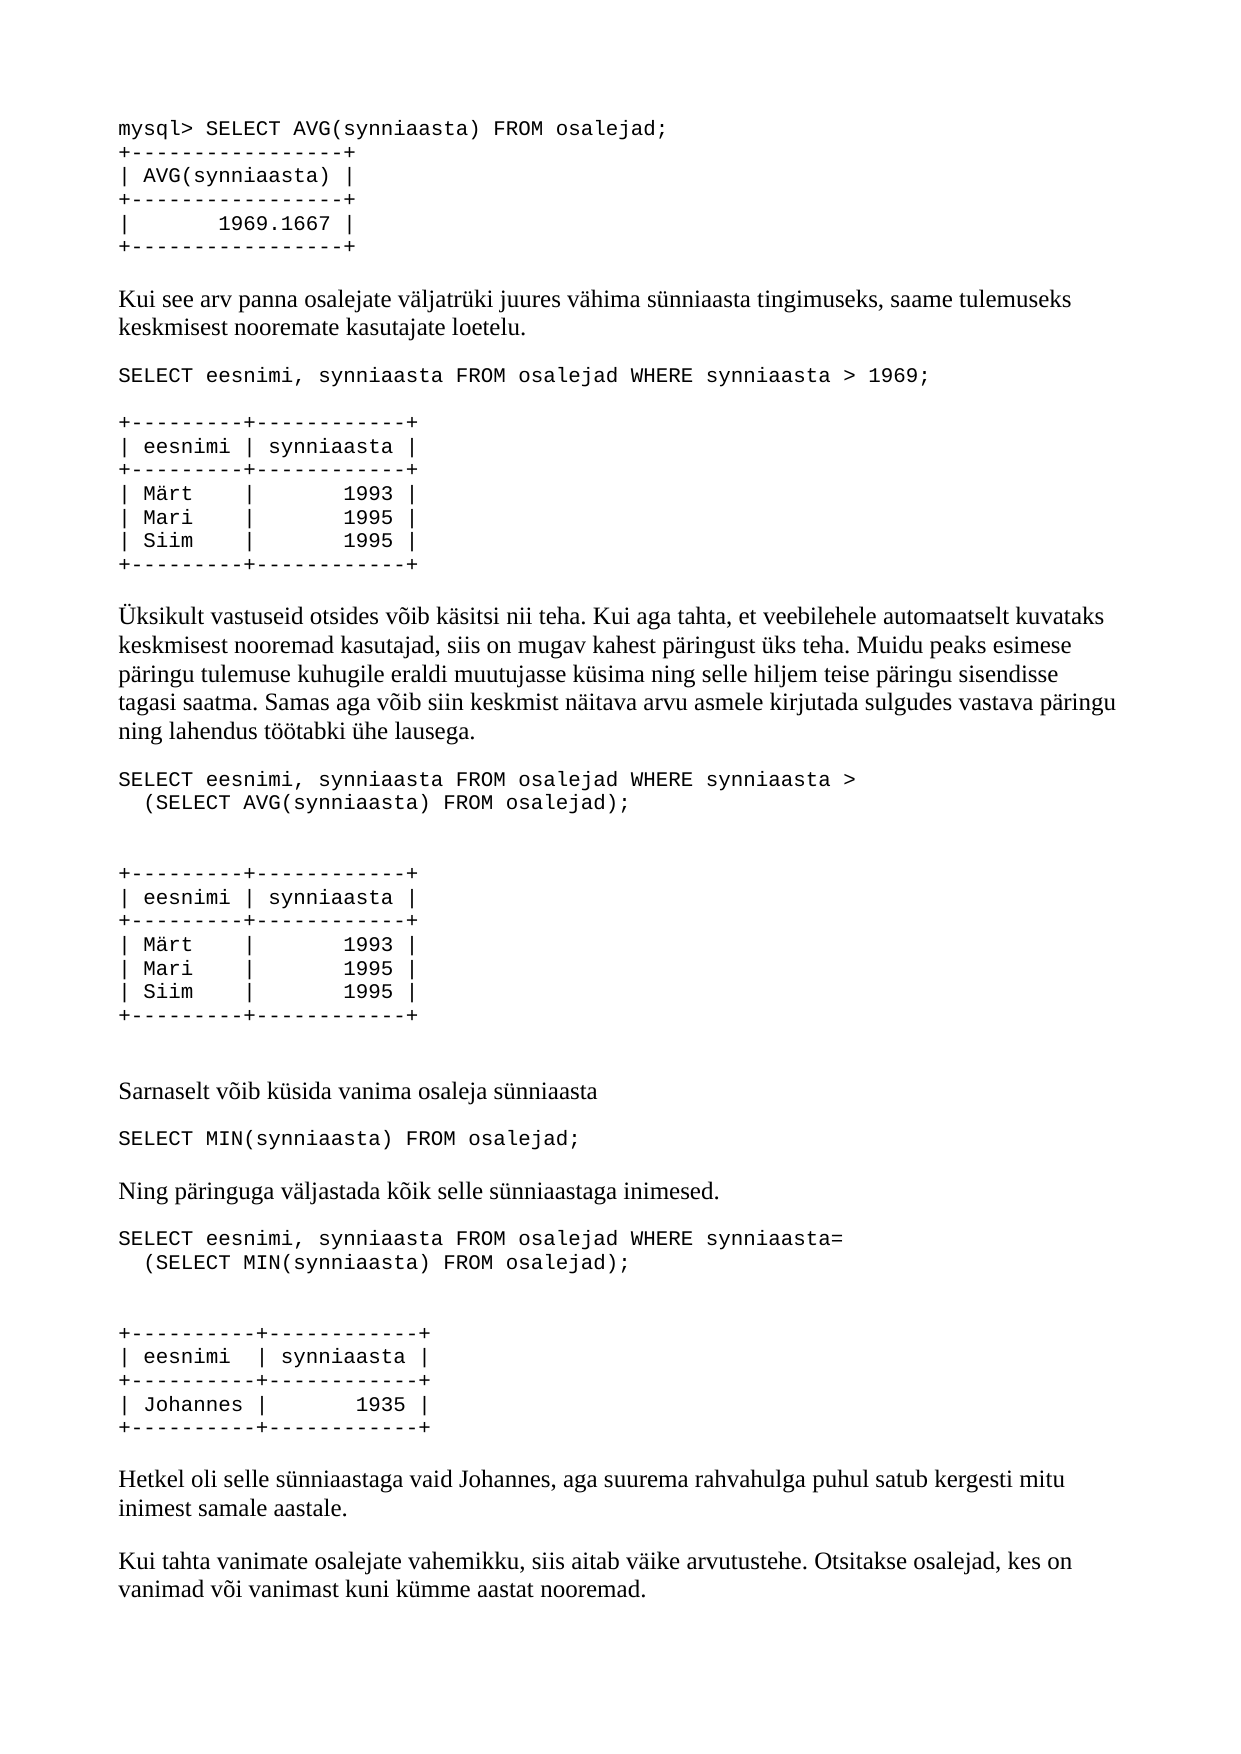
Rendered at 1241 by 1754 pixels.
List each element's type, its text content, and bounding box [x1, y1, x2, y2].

text +---------+------------+ [118, 412, 1122, 436]
text +-----------------+ [118, 142, 1122, 165]
text | Märt | 1993 | [118, 483, 1122, 507]
text | eesnimi | synniaasta | [118, 436, 1122, 459]
text Ning päringuga väljastada kõik selle sünniaastaga inimesed. [118, 1176, 1122, 1204]
text +---------+------------+ [118, 911, 1122, 934]
text | Johannes | 1935 | [118, 1394, 1122, 1417]
text Hetkel oli selle sünniaastaga vaid Johannes, aga suurema rahvahulga puhul satub kergesti mitu inimest samale aastale. [118, 1464, 1122, 1522]
text +-----------------+ [118, 236, 1122, 260]
text +----------+------------+ [118, 1370, 1122, 1394]
text | 1969.1667 | [118, 213, 1122, 236]
text | eesnimi | synniaasta | [118, 887, 1122, 911]
text SELECT eesnimi, synniaasta FROM osalejad WHERE synniaasta > 1969; [118, 365, 1122, 388]
text +---------+------------+ [118, 459, 1122, 483]
text +-----------------+ [118, 189, 1122, 213]
text (SELECT MIN(synniaasta) FROM osalejad); [118, 1252, 1122, 1275]
text SELECT MIN(synniaasta) FROM osalejad; [118, 1128, 1122, 1152]
text | eesnimi | synniaasta | [118, 1346, 1122, 1370]
text (SELECT AVG(synniaasta) FROM osalejad); [118, 792, 1122, 816]
text Üksikult vastuseid otsides võib käsitsi nii teha. Kui aga tahta, et veebilehele automaatselt kuvataks keskmisest nooremad kasutajad, siis on mugav kahest päringust üks teha. Muidu peaks esimese päringu tulemuse kuhugile eraldi muutujasse küsima ning selle hiljem teise päringu sisendisse tagasi saatma. Samas aga võib siin keskmist näitava arvu asmele kirjutada sulgudes vastava päringu ning lahendus töötabki ühe lausega. [118, 601, 1122, 745]
text +----------+------------+ [118, 1417, 1122, 1441]
text +----------+------------+ [118, 1323, 1122, 1346]
text SELECT eesnimi, synniaasta FROM osalejad WHERE synniaasta > [118, 769, 1122, 792]
text | Märt | 1993 | [118, 934, 1122, 958]
text mysql> SELECT AVG(synniaasta) FROM osalejad; [118, 118, 1122, 142]
text +---------+------------+ [118, 863, 1122, 887]
text | AVG(synniaasta) | [118, 165, 1122, 189]
text | Mari | 1995 | [118, 507, 1122, 530]
text +---------+------------+ [118, 554, 1122, 578]
text Sarnaselt võib küsida vanima osaleja sünniaasta [118, 1076, 1122, 1105]
text Kui tahta vanimate osalejate vahemikku, siis aitab väike arvutustehe. Otsitakse osalejad, kes on vanimad või vanimast kuni kümme aastat nooremad. [118, 1546, 1122, 1603]
text | Mari | 1995 | [118, 958, 1122, 981]
text +---------+------------+ [118, 1005, 1122, 1029]
text | Siim | 1995 | [118, 981, 1122, 1005]
text | Siim | 1995 | [118, 530, 1122, 554]
text Kui see arv panna osalejate väljatrüki juures vähima sünniaasta tingimuseks, saame tulemuseks keskmisest nooremate kasutajate loetelu. [118, 284, 1122, 341]
text SELECT eesnimi, synniaasta FROM osalejad WHERE synniaasta= [118, 1228, 1122, 1252]
